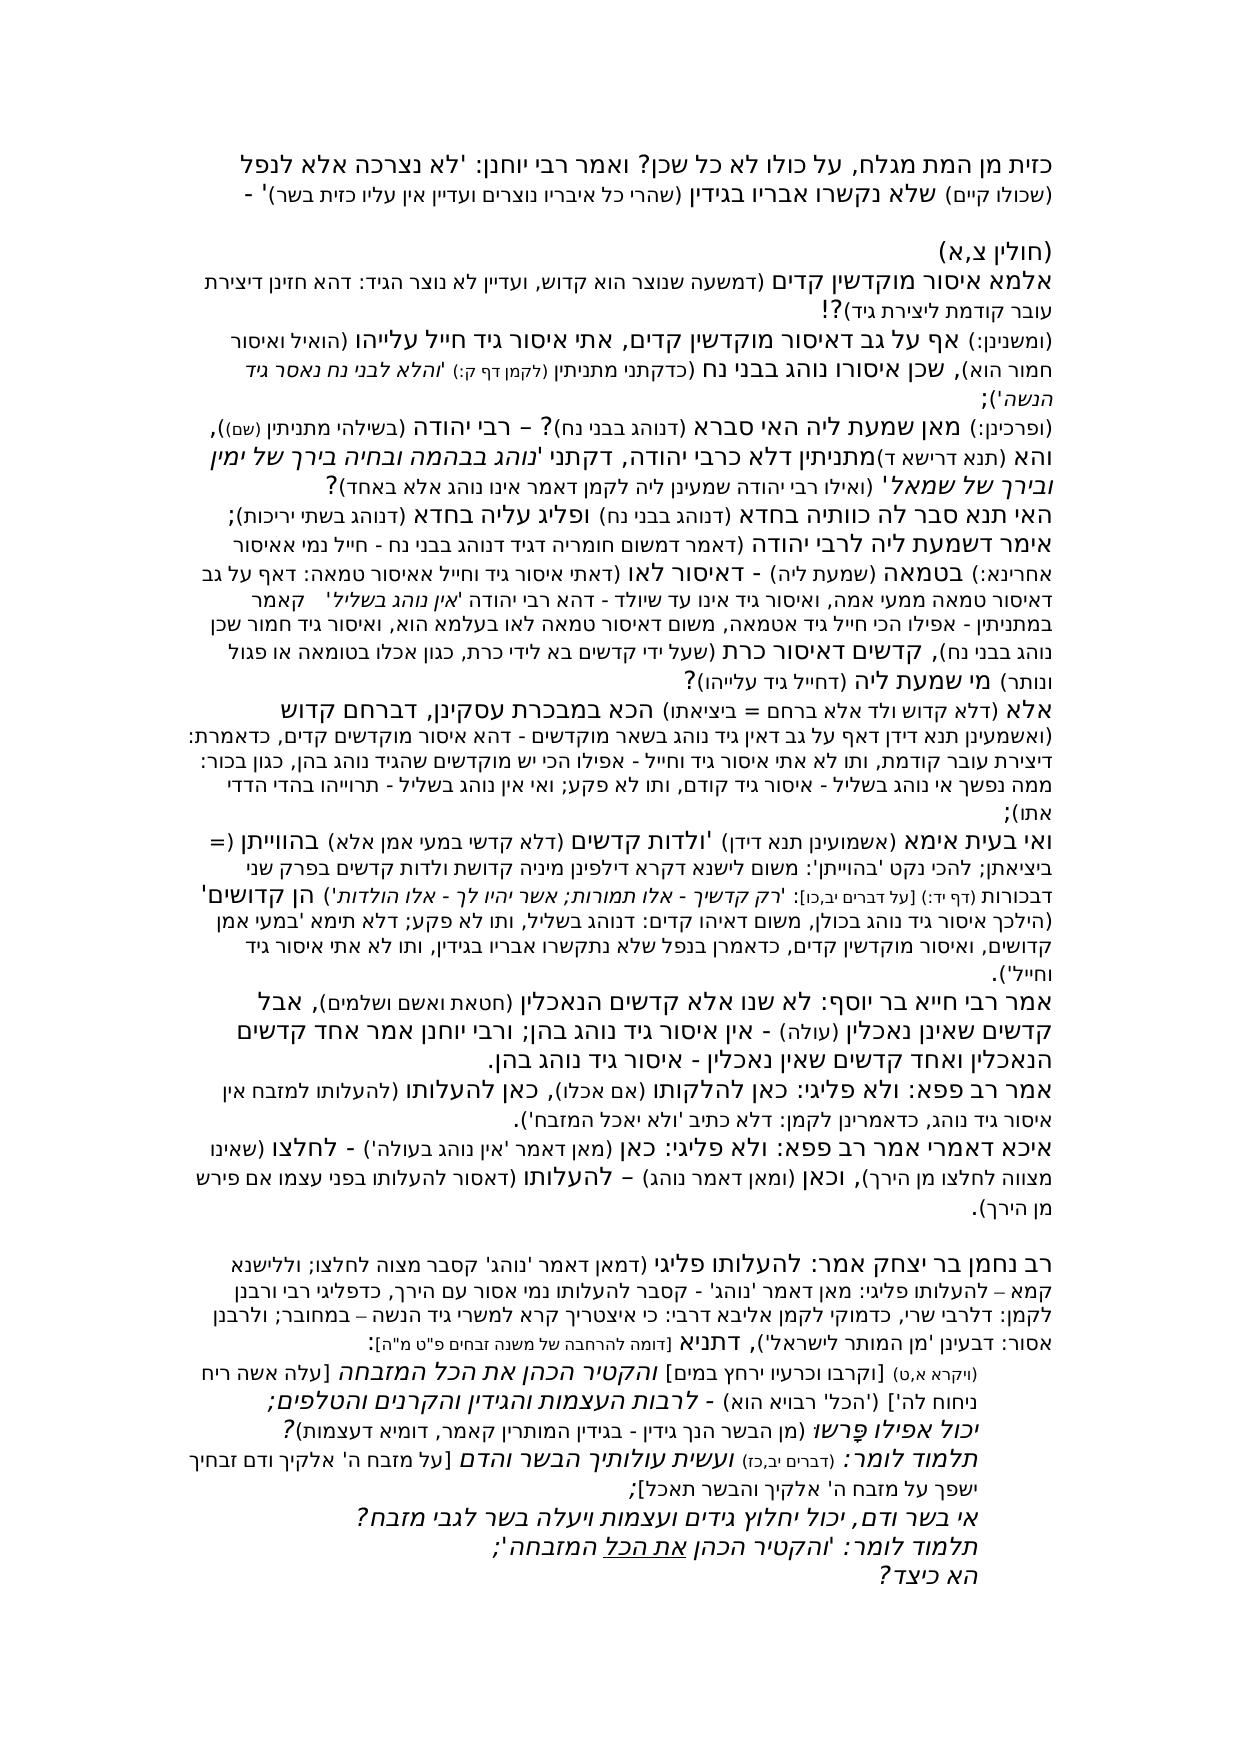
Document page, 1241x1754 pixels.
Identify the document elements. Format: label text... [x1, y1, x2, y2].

text איכא דאמרי אמר רב פפא: ולא פליגי: כאן (מאן דאמר 'אין נוהג בעולה') - לחלצו (שאינו מצווה לחלצו מן הירך), וכאן (ומאן דאמר נוהג) – להעלותו (דאסור להעלותו בפני עצמו אם פירש מן הירך). [187, 1133, 1053, 1221]
text תלמוד לומר: 'והקטיר הכהן את הכל המזבחה'; [187, 1532, 978, 1561]
text (ופרכינן:) מאן שמעת ליה האי סברא (דנוהג בבני נח)? – רבי יהודה (בשילהי מתניתין (שם)), והא (תנא דרישא ד)מתניתין דלא כרבי יהודה, דקתני 'נוהג בבהמה ובחיה בירך של ימין ובירך של שמאל' (ואילו רבי יהודה שמעינן ליה לקמן דאמר אינו נוהג אלא באחד)? [187, 412, 1053, 500]
text אי בשר ודם, יכול יחלוץ גידים ועצמות ויעלה בשר לגבי מזבח? [187, 1503, 978, 1532]
text (ומשנינן:) אף על גב דאיסור מוקדשין קדים, אתי איסור גיד חייל עלייהו (הואיל ואיסור חמור הוא), שכן איסורו נוהג בבני נח (כדקתני מתניתין (לקמן דף ק:) 'והלא לבני נח נאסר גיד הנשה'); [187, 325, 1053, 412]
text אמר רבי חייא בר יוסף: לא שנו אלא קדשים הנאכלין (חטאת ואשם ושלמים), אבל קדשים שאינן נאכלין (עולה) - אין איסור גיד נוהג בהן; ורבי יוחנן אמר אחד קדשים הנאכלין ואחד קדשים שאין נאכלין - איסור גיד נוהג בהן. [187, 987, 1053, 1075]
text רב נחמן בר יצחק אמר: להעלותו פליגי (דמאן דאמר 'נוהג' קסבר מצוה לחלצו; וללישנא קמא – להעלותו פליגי: מאן דאמר 'נוהג' - קסבר להעלותו נמי אסור עם הירך, כדפליגי רבי ורבנן לקמן: דלרבי שרי, כדמוקי לקמן אליבא דרבי: כי איצטריך קרא למשרי גיד הנשה – במחובר; ולרבנן אסור: דבעינן 'מן המותר לישראל'), דתניא [דומה להרחבה של משנה זבחים פ"ט מ"ה]: [187, 1249, 1053, 1357]
text אמר רב פפא: ולא פליגי: כאן להלקותו (אם אכלו), כאן להעלותו (להעלותו למזבח אין איסור גיד נוהג, כדאמרינן לקמן: דלא כתיב 'ולא יאכל המזבח'). [187, 1075, 1053, 1133]
text ואי בעית אימא (אשמועינן תנא דידן) 'ולדות קדשים (דלא קדשי במעי אמן אלא) בהווייתן (= ביציאתן; להכי נקט 'בהוייתן': משום לישנא דקרא דילפינן מיניה קדושת ולדות קדשים בפרק שני דבכורות (דף יד:) [על דברים יב,כו]: 'רק קדשיך - אלו תמורות; אשר יהיו לך - אלו הולדות') הן קדושים' (הילכך איסור גיד נוהג בכולן, משום דאיהו קדים: דנוהג בשליל, ותו לא פקע; דלא תימא 'במעי אמן קדושים, ואיסור מוקדשין קדים, כדאמרן בנפל שלא נתקשרו אבריו בגידין, ותו לא אתי איסור גיד וחייל'). [187, 826, 1053, 987]
text אימר דשמעת ליה לרבי יהודה (דאמר דמשום חומריה דגיד דנוהג בבני נח - חייל נמי אאיסור אחרינא:) בטמאה (שמעת ליה) - דאיסור לאו (דאתי איסור גיד וחייל אאיסור טמאה: דאף על גב דאיסור טמאה ממעי אמה, ואיסור גיד אינו עד שיולד - דהא רבי יהודה 'אין נוהג בשליל' קאמר במתניתין - אפילו הכי חייל גיד אטמאה, משום דאיסור טמאה לאו בעלמא הוא, ואיסור גיד חמור שכן נוהג בבני נח), קדשים דאיסור כרת (שעל ידי קדשים בא לידי כרת, כגון אכלו בטומאה או פגול ונותר) מי שמעת ליה (דחייל גיד עלייהו)? [187, 529, 1053, 695]
text הא כיצד? [187, 1561, 978, 1590]
text (חולין צ,א) [187, 237, 1053, 266]
text כזית מן המת מגלח, על כולו לא כל שכן? ואמר רבי יוחנן: 'לא נצרכה אלא לנפל (שכולו קיים) שלא נקשרו אבריו בגידין (שהרי כל איבריו נוצרים ועדיין אין עליו כזית בשר)' - [187, 150, 1053, 208]
text יכול אפילו פָּרשוּ (מן הבשר הנך גידין - בגידין המותרין קאמר, דומיא דעצמות)? [187, 1415, 978, 1444]
text אלא (דלא קדוש ולד אלא ברחם = ביציאתו) הכא במבכרת עסקינן, דברחם קדוש (ואשמעינן תנא דידן דאף על גב דאין גיד נוהג בשאר מוקדשים - דהא איסור מוקדשים קדים, כדאמרת: דיצירת עובר קודמת, ותו לא אתי איסור גיד וחייל - אפילו הכי יש מוקדשים שהגיד נוהג בהן, כגון בכור: ממה נפשך אי נוהג בשליל - איסור גיד קודם, ותו לא פקע; ואי אין נוהג בשליל - תרוייהו בהדי הדדי אתו); [187, 695, 1053, 826]
text אלמא איסור מוקדשין קדים (דמשעה שנוצר הוא קדוש, ועדיין לא נוצר הגיד: דהא חזינן דיצירת עובר קודמת ליצירת גיד)?! [187, 266, 1053, 325]
text תלמוד לומר: (דברים יב,כז) ועשית עולותיך הבשר והדם [על מזבח ה' אלקיך ודם זבחיך ישפך על מזבח ה' אלקיך והבשר תאכל]; [187, 1444, 978, 1503]
text (ויקרא א,ט) [וקרבו וכרעיו ירחץ במים] והקטיר הכהן את הכל המזבחה [עלה אשה ריח ניחוח לה'] ('הכל' רבויא הוא) - לרבות העצמות והגידין והקרנים והטלפים; [187, 1357, 978, 1415]
text האי תנא סבר לה כוותיה בחדא (דנוהג בבני נח) ופליג עליה בחדא (דנוהג בשתי יריכות); [187, 500, 1053, 529]
